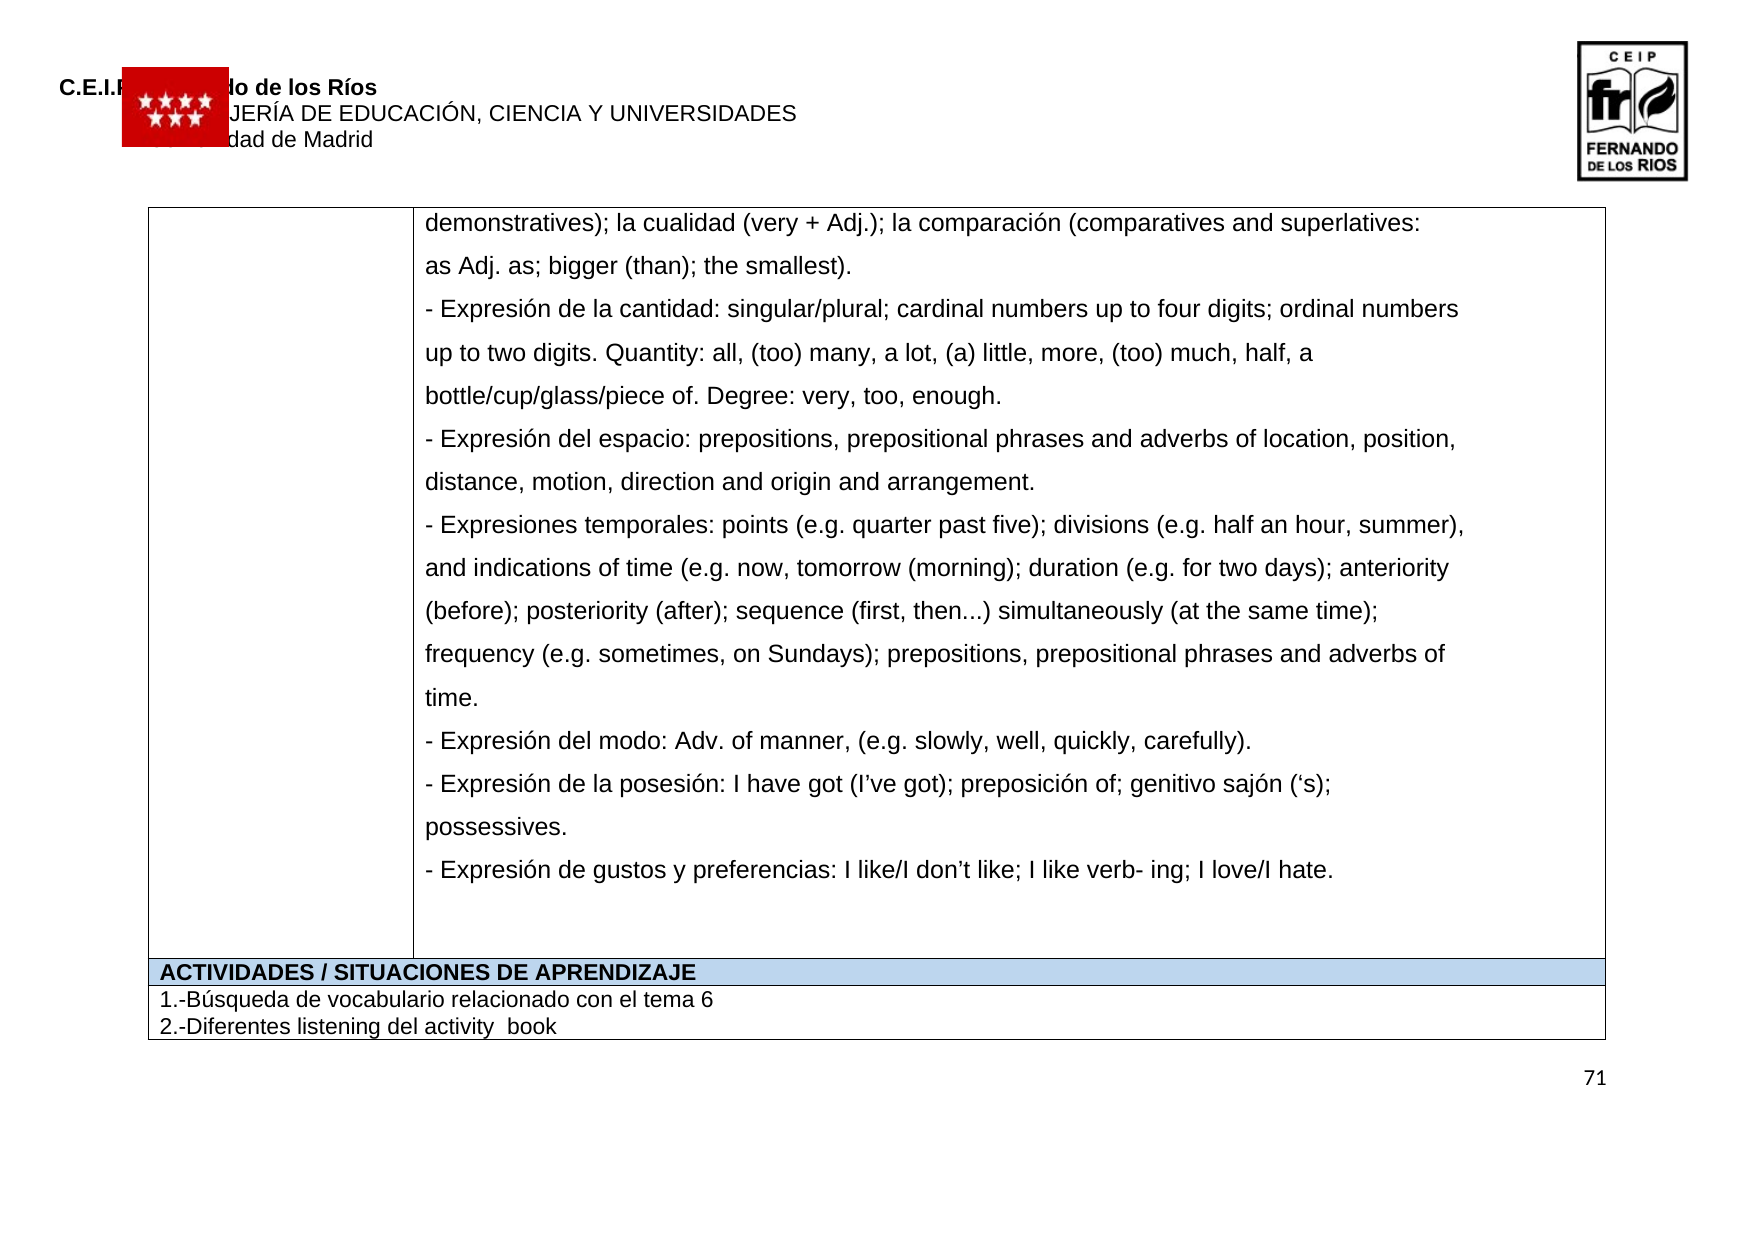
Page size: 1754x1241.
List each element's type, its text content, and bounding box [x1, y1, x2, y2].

table_cell ACTIVIDADES / SITUACIONES DE APRENDIZAJE [149, 959, 1605, 985]
table_cell 1.-Búsqueda de vocabulario relacionado con el tema 6 2.-Diferentes listening del activity book [149, 986, 1605, 1039]
table_cell demonstratives); la cualidad (very + Adj.); la comparación (comparatives and superlatives: as Adj. as; bigger (than); the smallest). - Expresión de la cantidad: singular/plural; cardinal numbers up to four digits; ordinal numbers up to two digits. Quantity: all, (too) many, a lot, (a) little, more, (too) much, half, a bottle/cup/glass/piece of. Degree: very, too, enough. - Expresión del espacio: prepositions, prepositional phrases and adverbs of location, position, distance, motion, direction and origin and arrangement. - Expresiones temporales: points (e.g. quarter past five); divisions (e.g. half an hour, summer), and indications of time (e.g. now, tomorrow (morning); duration (e.g. for two days); anteriority (before); posteriority (after); sequence (first, then...) simultaneously (at the same time); frequency (e.g. sometimes, on Sundays); prepositions, prepositional phrases and adverbs of time. - Expresión del modo: Adv. of manner, (e.g. slowly, well, quickly, carefully). - Expresión de la posesión: I have got (I’ve got); preposición of; genitivo sajón (‘s); possessives. - Expresión de gustos y preferencias: I like/I don’t like; I like verb- ing; I love/I hate. [414, 208, 1605, 958]
table_cell [149, 208, 413, 958]
